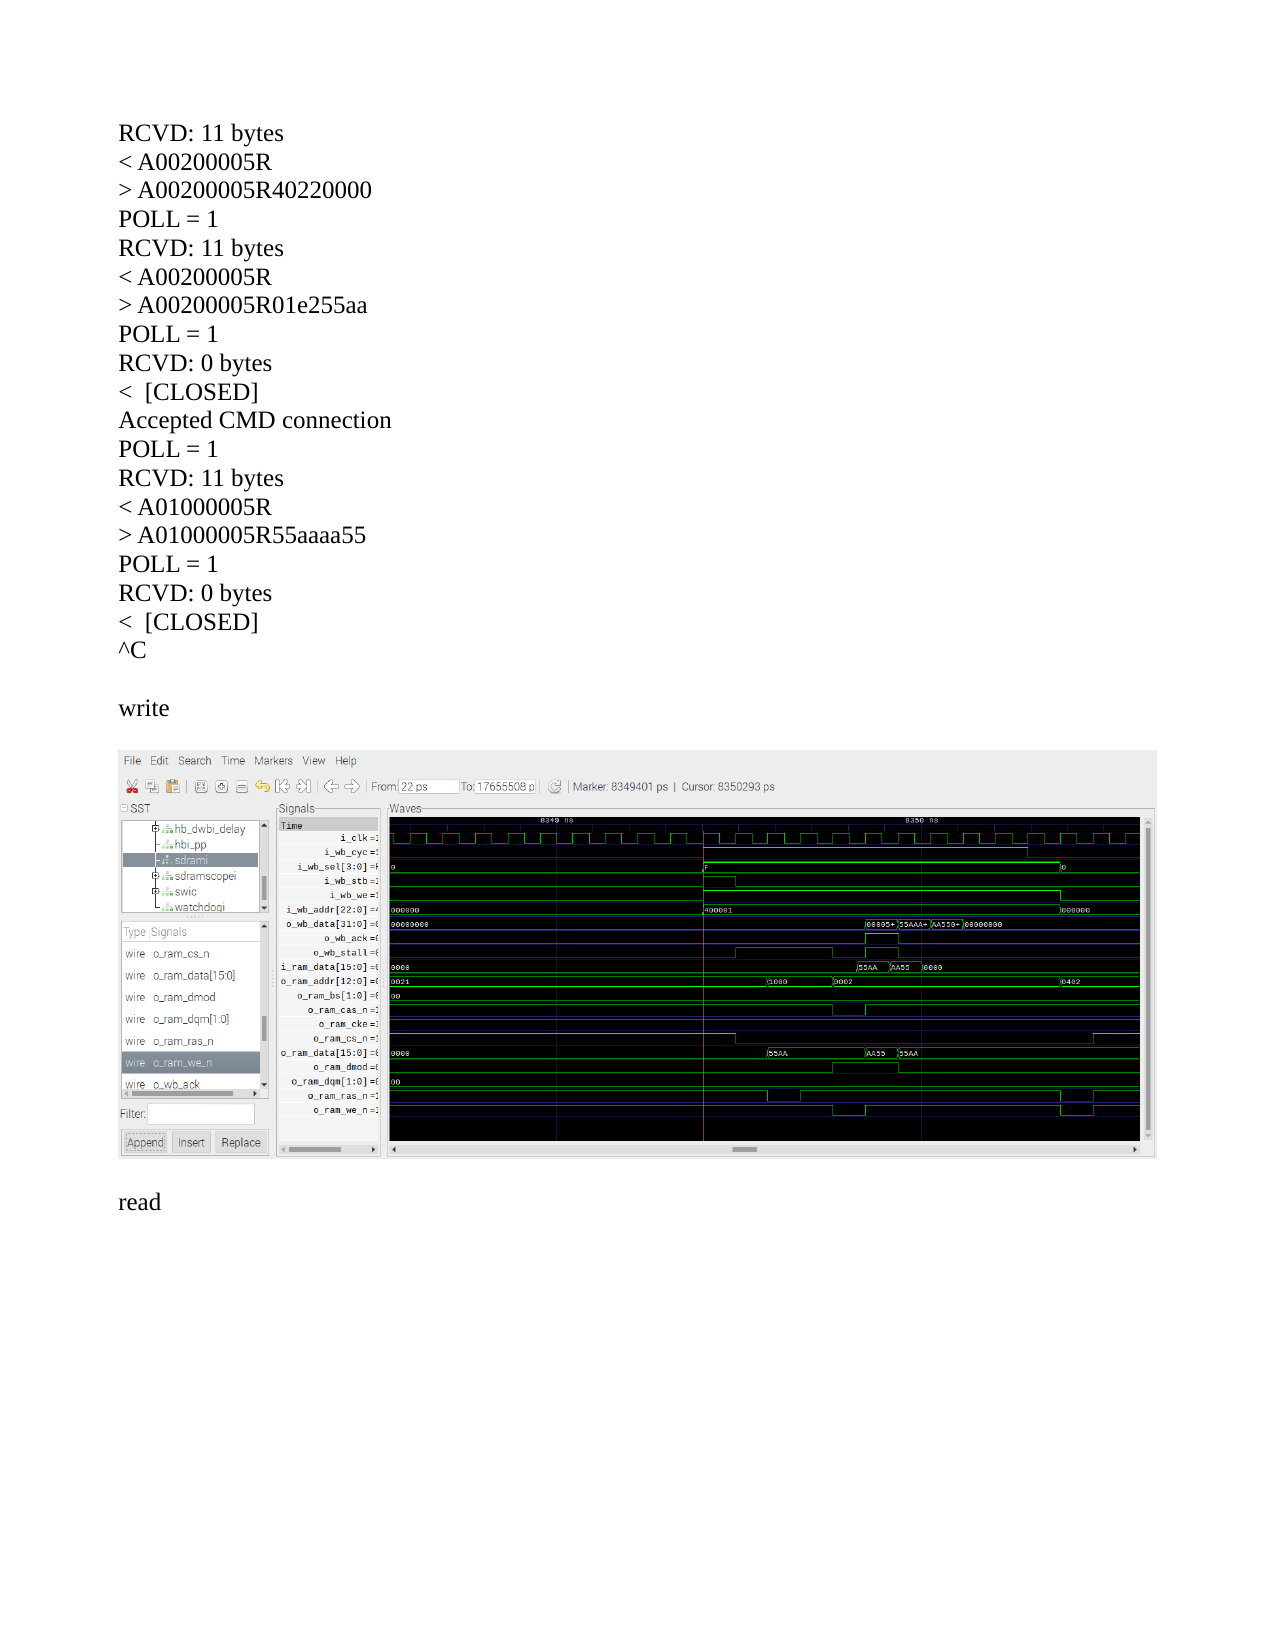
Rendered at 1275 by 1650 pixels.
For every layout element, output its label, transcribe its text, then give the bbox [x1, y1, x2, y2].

text POLL = 1 [118, 204, 1157, 233]
text RCVD: 11 bytes [118, 463, 1157, 492]
text RCVD: 0 bytes [118, 578, 1157, 607]
text < A00200005R [118, 262, 1157, 291]
text POLL = 1 [118, 319, 1157, 348]
text < [CLOSED] [118, 377, 1157, 406]
text RCVD: 11 bytes [118, 233, 1157, 262]
text RCVD: 11 bytes [118, 118, 1157, 147]
text Accepted CMD connection [118, 406, 1157, 434]
text ^C [118, 636, 1157, 664]
text > A01000005R55aaaa55 [118, 521, 1157, 549]
text > A00200005R40220000 [118, 176, 1157, 204]
text POLL = 1 [118, 434, 1157, 463]
text write [118, 693, 1157, 722]
text read [118, 1187, 1157, 1216]
text RCVD: 0 bytes [118, 348, 1157, 377]
picture [118, 750, 1157, 1159]
text POLL = 1 [118, 549, 1157, 578]
text < A00200005R [118, 147, 1157, 176]
text < A01000005R [118, 492, 1157, 521]
text < [CLOSED] [118, 607, 1157, 636]
text > A00200005R01e255aa [118, 291, 1157, 319]
